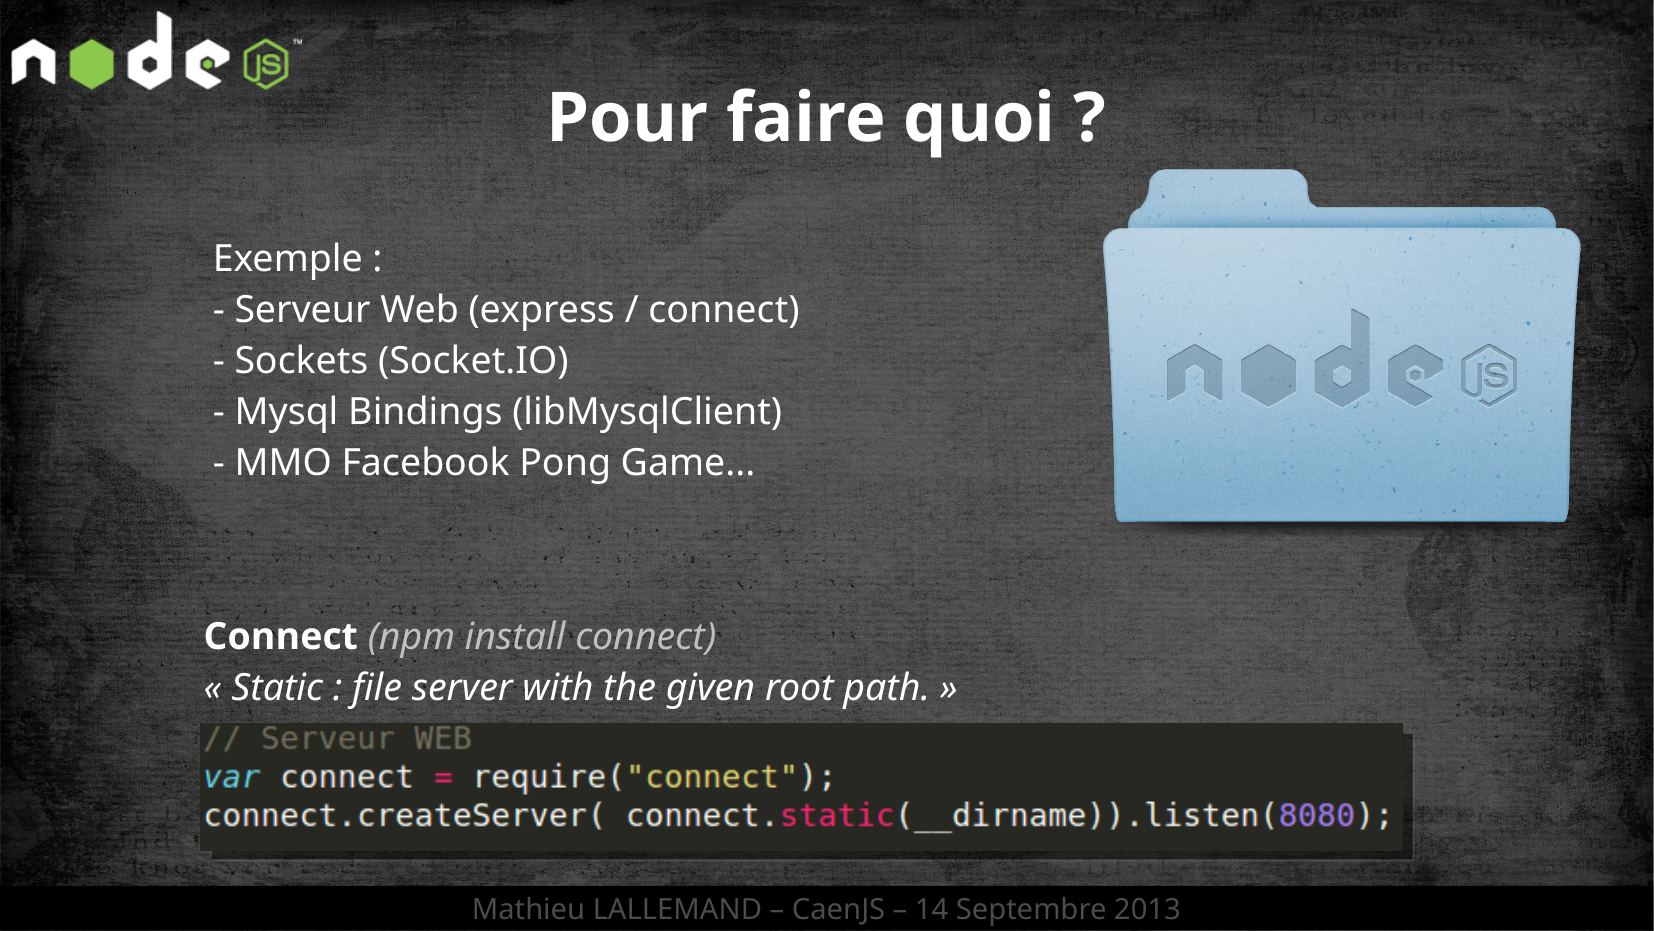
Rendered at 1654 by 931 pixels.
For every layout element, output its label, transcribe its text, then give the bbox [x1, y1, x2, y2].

picture [0, 0, 1654, 885]
text_box Exemple : - Serveur Web (express / connect) - Sockets (Socket.IO) - Mysql Bindings (libMysqlClient) - MMO Facebook Pong Game... [198, 224, 910, 470]
title Pour faire quoi ? [82, 37, 1571, 193]
text_box Connect (npm install connect) « Static : file server with the given root path. » [188, 602, 1032, 712]
text_box Mathieu LALLEMAND – CaenJS – 14 Septembre 2013 [0, 885, 1654, 931]
